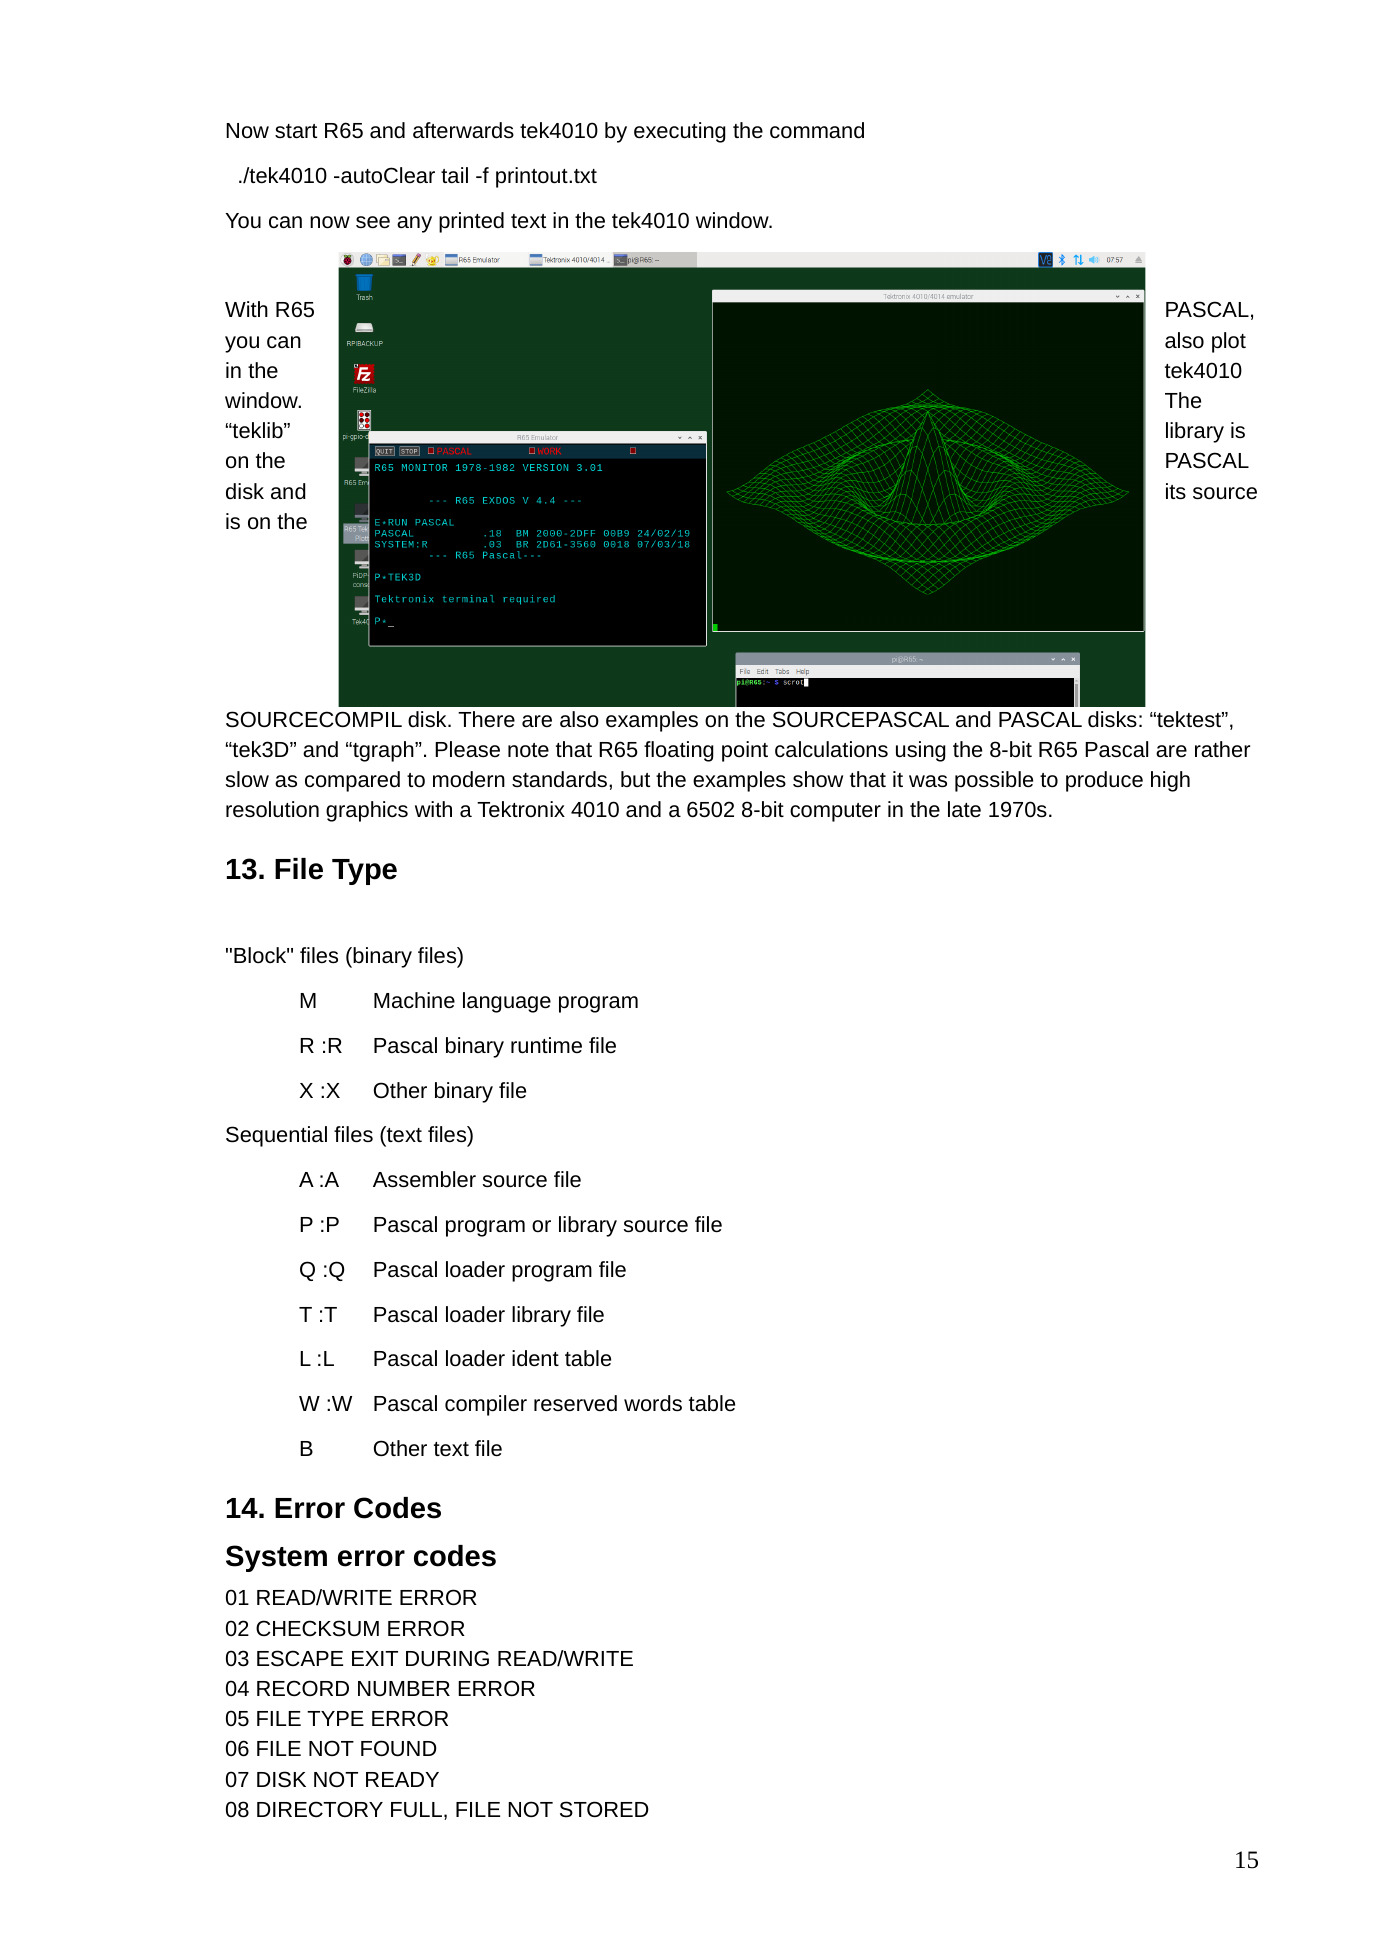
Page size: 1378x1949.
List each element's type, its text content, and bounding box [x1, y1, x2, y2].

text Q :Q Pascal loader program file [225, 1257, 1259, 1282]
text You can now see any printed text in the tek4010 window. [225, 208, 1259, 233]
text Sequential files (text files) [225, 1122, 1259, 1147]
text ./tek4010 -autoClear tail -f printout.txt [225, 163, 1259, 188]
picture [338, 252, 1146, 707]
text M Machine language program [225, 988, 1259, 1013]
text With R65 PASCAL, you can also plot in the tek4010 window. The “teklib” library is on the PASCAL disk and its source is on the SOURCECOMPIL disk. There are also examples on the SOURCEPASCAL and PASCAL disks: “tektest”, “tek3D” and “tgraph”. Please note that R65 floating point calculations using the 8-bit R65 Pascal are rather slow as compared to modern standards, but the examples show that it was possible to produce high resolution graphics with a Tektronix 4010 and a 6502 8-bit computer in the late 1970s. [225, 297, 1259, 822]
text "Block" files (binary files) [225, 943, 1259, 968]
text T :T Pascal loader library file [225, 1301, 1259, 1327]
text A :A Assembler source file [225, 1167, 1259, 1192]
text Now start R65 and afterwards tek4010 by executing the command [225, 118, 1259, 143]
subtitle 13. File Type [225, 852, 1259, 886]
text P :P Pascal program or library source file [225, 1212, 1259, 1237]
text L :L Pascal loader ident table [225, 1346, 1259, 1371]
text W :W Pascal compiler reserved words table [225, 1391, 1259, 1416]
subtitle System error codes [225, 1539, 1259, 1573]
text 01 READ/WRITE ERROR 02 CHECKSUM ERROR 03 ESCAPE EXIT DURING READ/WRITE 04 RECORD NUMBER ERROR 05 FILE TYPE ERROR 06 FILE NOT FOUND 07 DISK NOT READY 08 DIRECTORY FULL, FILE NOT STORED [225, 1585, 1259, 1822]
text B Other text file [225, 1436, 1259, 1461]
text R :R Pascal binary runtime file [225, 1033, 1259, 1058]
text X :X Other binary file [225, 1077, 1259, 1103]
subtitle 14. Error Codes [225, 1491, 1259, 1524]
